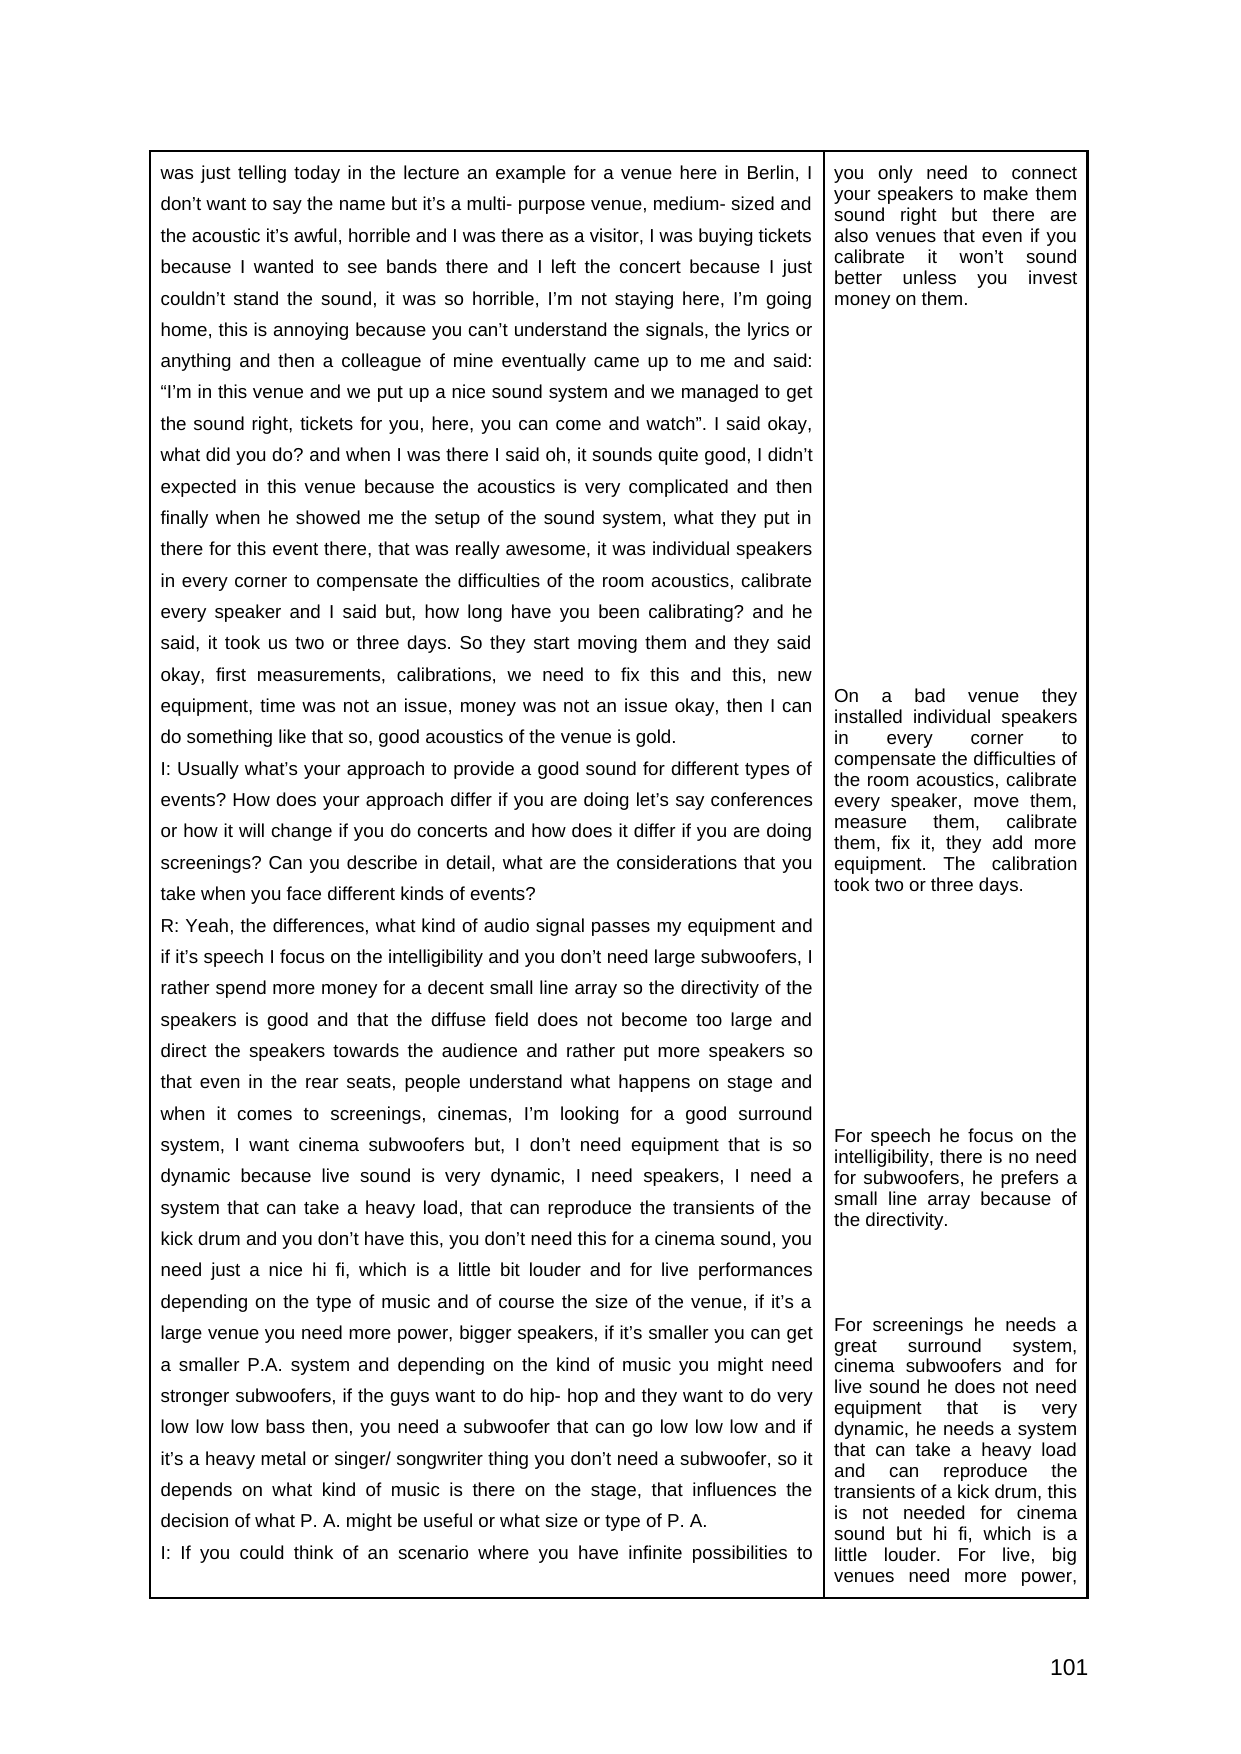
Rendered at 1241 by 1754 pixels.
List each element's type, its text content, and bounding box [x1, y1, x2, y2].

table_header was just telling today in the lecture an example for a venue here in Berlin, I don’t want to say the name but it’s a multi- purpose venue, medium- sized and the acoustic it’s awful, horrible and I was there as a visitor, I was buying tickets because I wanted to see bands there and I left the concert because I just couldn’t stand the sound, it was so horrible, I’m not staying here, I’m going home, this is annoying because you can’t understand the signals, the lyrics or anything and then a colleague of mine eventually came up to me and said: “I’m in this venue and we put up a nice sound system and we managed to get the sound right, tickets for you, here, you can come and watch”. I said okay, what did you do? and when I was there I said oh, it sounds quite good, I didn’t expected in this venue because the acoustics is very complicated and then finally when he showed me the setup of the sound system, what they put in there for this event there, that was really awesome, it was individual speakers in every corner to compensate the difficulties of the room acoustics, calibrate every speaker and I said but, how long have you been calibrating? and he said, it took us two or three days. So they start moving them and they said okay, first measurements, calibrations, we need to fix this and this, new equipment, time was not an issue, money was not an issue okay, then I can do something like that so, good acoustics of the venue is gold. I: Usually what’s your approach to provide a good sound for different types of events? How does your approach differ if you are doing let’s say conferences or how it will change if you do concerts and how does it differ if you are doing screenings? Can you describe in detail, what are the considerations that you take when you face different kinds of events? R: Yeah, the differences, what kind of audio signal passes my equipment and if it’s speech I focus on the intelligibility and you don’t need large subwoofers, I rather spend more money for a decent small line array so the directivity of the speakers is good and that the diffuse field does not become too large and direct the speakers towards the audience and rather put more speakers so that even in the rear seats, people understand what happens on stage and when it comes to screenings, cinemas, I’m looking for a good surround system, I want cinema subwoofers but, I don’t need equipment that is so dynamic because live sound is very dynamic, I need speakers, I need a system that can take a heavy load, that can reproduce the transients of the kick drum and you don’t have this, you don’t need this for a cinema sound, you need just a nice hi fi, which is a little bit louder and for live performances depending on the type of music and of course the size of the venue, if it’s a large venue you need more power, bigger speakers, if it’s smaller you can get a smaller P.A. system and depending on the kind of music you might need stronger subwoofers, if the guys want to do hip- hop and they want to do very low low low bass then, you need a subwoofer that can go low low low and if it’s a heavy metal or singer/ songwriter thing you don’t need a subwoofer, so it depends on what kind of music is there on the stage, that influences the decision of what P. A. might be useful or what size or type of P. A. I: If you could think of an scenario where you have infinite possibilities to [151, 152, 823, 1597]
table_header you only need to connect your speakers to make them sound right but there are also venues that even if you calibrate it won’t sound better unless you invest money on them. On a bad venue they installed individual speakers in every corner to compensate the difficulties of the room acoustics, calibrate every speaker, move them, measure them, calibrate them, fix it, they add more equipment. The calibration took two or three days. For speech he focus on the intelligibility, there is no need for subwoofers, he prefers a small line array because of the directivity. For screenings he needs a great surround system, cinema subwoofers and for live sound he does not need equipment that is very dynamic, he needs a system that can take a heavy load and can reproduce the transients of a kick drum, this is not needed for cinema sound but hi fi, which is a little louder. For live, big venues need more power, [825, 152, 1086, 1597]
